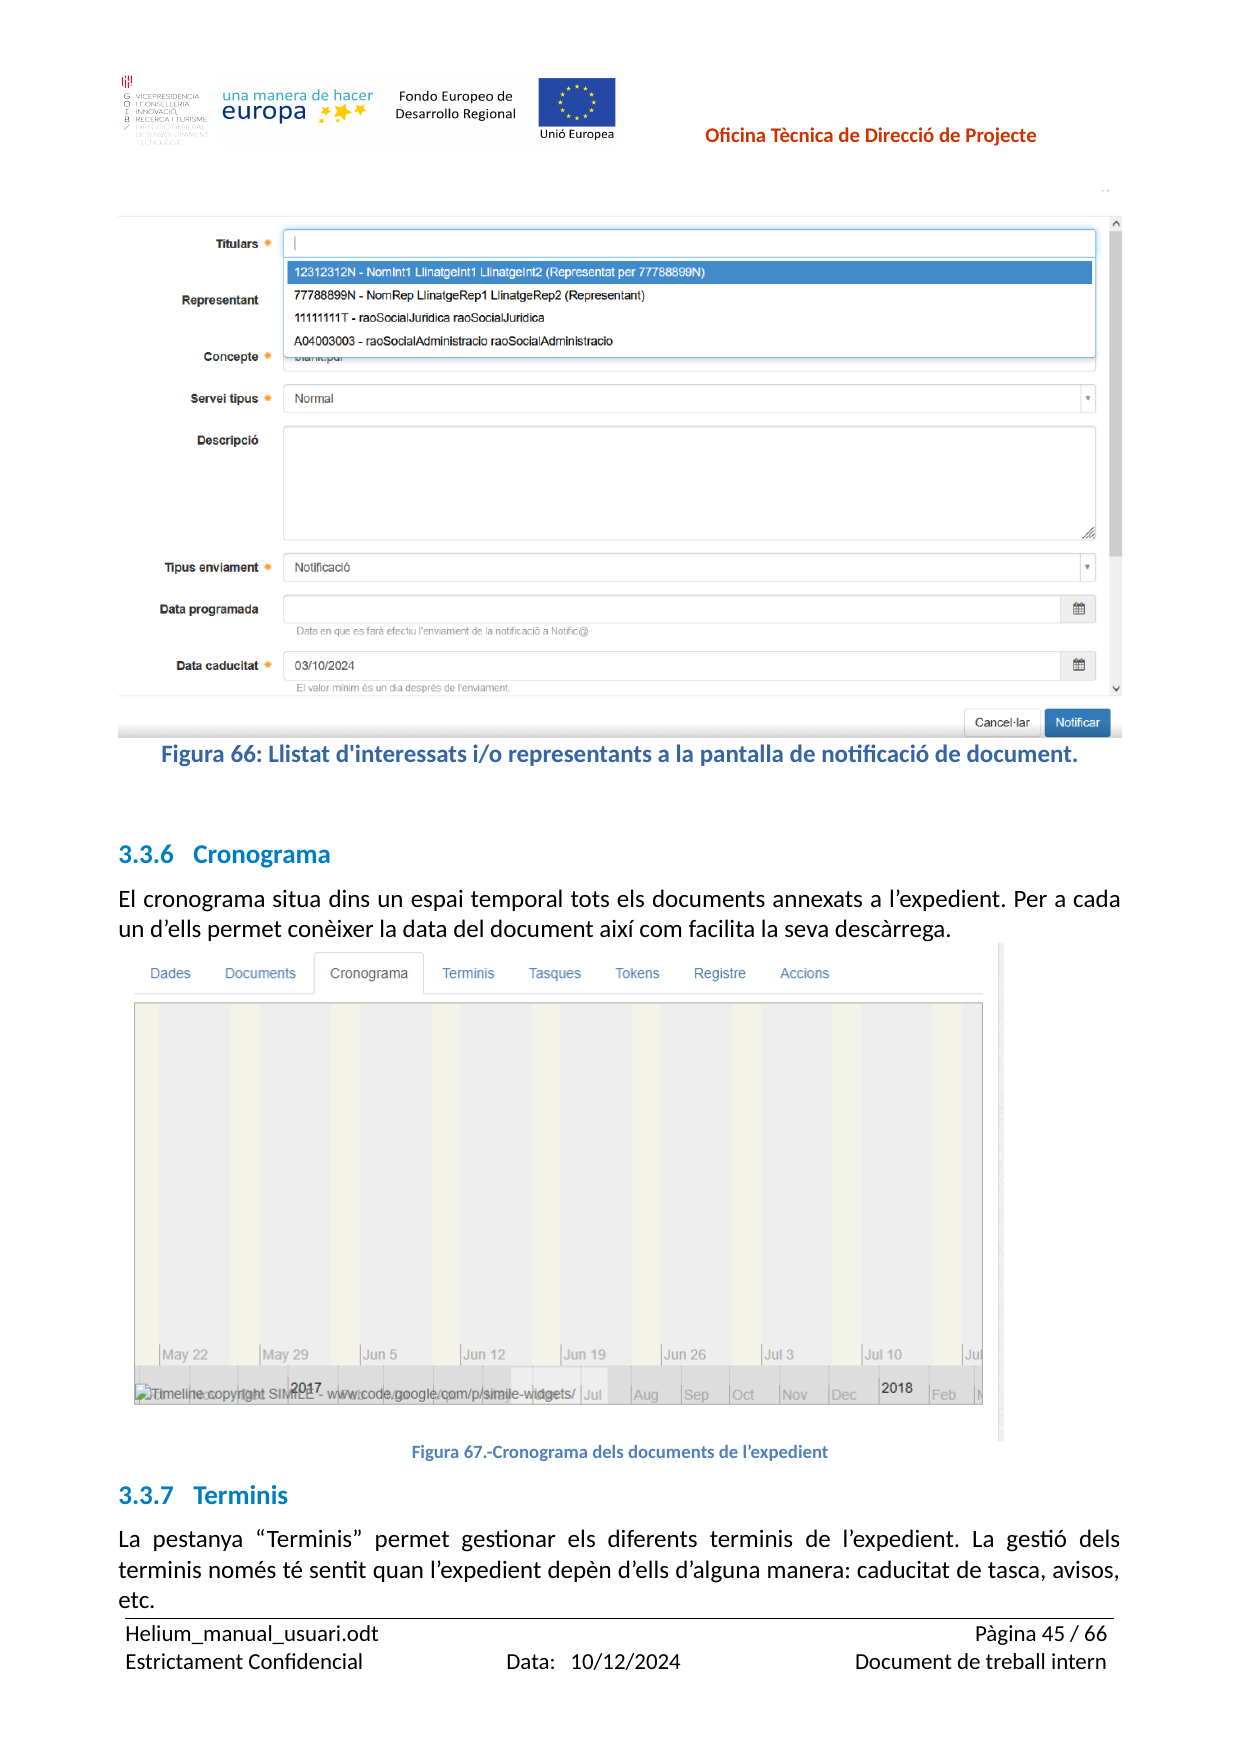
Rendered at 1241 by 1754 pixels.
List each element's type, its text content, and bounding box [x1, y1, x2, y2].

text El cronograma situa dins un espai temporal tots els documents annexats a l’expedient. Per a cada un d’ells permet conèixer la data del document així com facilita la seva descàrrega. [118, 883, 1122, 944]
text Figura 66: Llistat d'interessats i/o representants a la pantalla de notificació de document. [118, 738, 1122, 768]
text La pestanya “Terminis” permet gestionar els diferents terminis de l’expedient. La gestió dels terminis només té sentit quan l’expedient depèn d’ells d’alguna manera: caducitat de tasca, avisos, etc. [118, 1523, 1122, 1615]
picture [219, 73, 621, 147]
subtitle Cronograma [118, 837, 1122, 870]
picture [118, 190, 1123, 738]
text Figura 67.-Cronograma dels documents de l’expedient [118, 1440, 1122, 1463]
picture [118, 73, 213, 147]
picture [118, 943, 1004, 1441]
subtitle Terminis [118, 1478, 1122, 1511]
